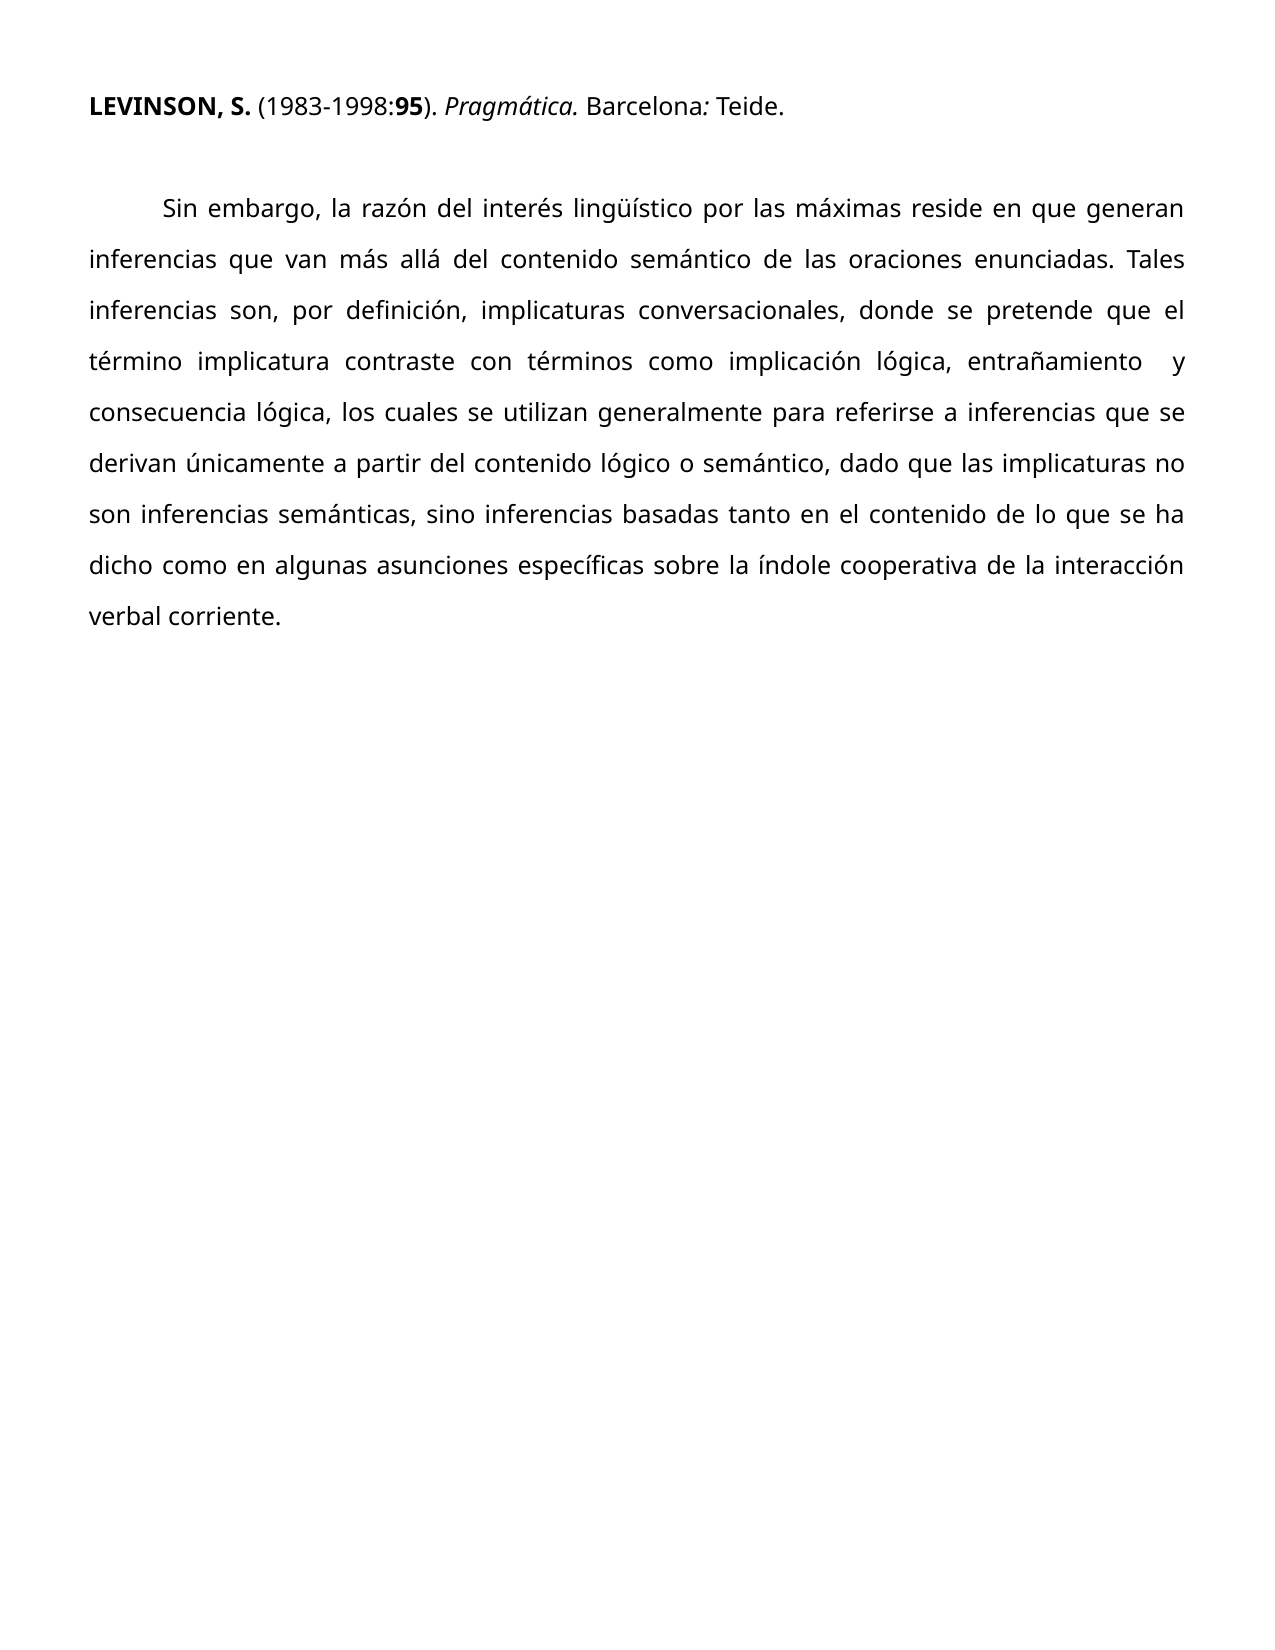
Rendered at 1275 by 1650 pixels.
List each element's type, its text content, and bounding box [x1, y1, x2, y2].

text Sin embargo, la razón del interés lingüístico por las máximas reside en que generan inferencias que van más allá del contenido semántico de las oraciones enunciadas. Tales inferencias son, por definición, implicaturas conversacionales, donde se pretende que el término implicatura contraste con términos como implicación lógica, entrañamiento y consecuencia lógica, los cuales se utilizan generalmente para referirse a inferencias que se derivan únicamente a partir del contenido lógico o semántico, dado que las implicaturas no son inferencias semánticas, sino inferencias basadas tanto en el contenido de lo que se ha dicho como en algunas asunciones específicas sobre la índole cooperativa de la interacción verbal corriente. [88, 191, 1186, 633]
text LEVINSON, S. (1983-1998:95). Pragmática. Barcelona: Teide. [88, 88, 1186, 123]
